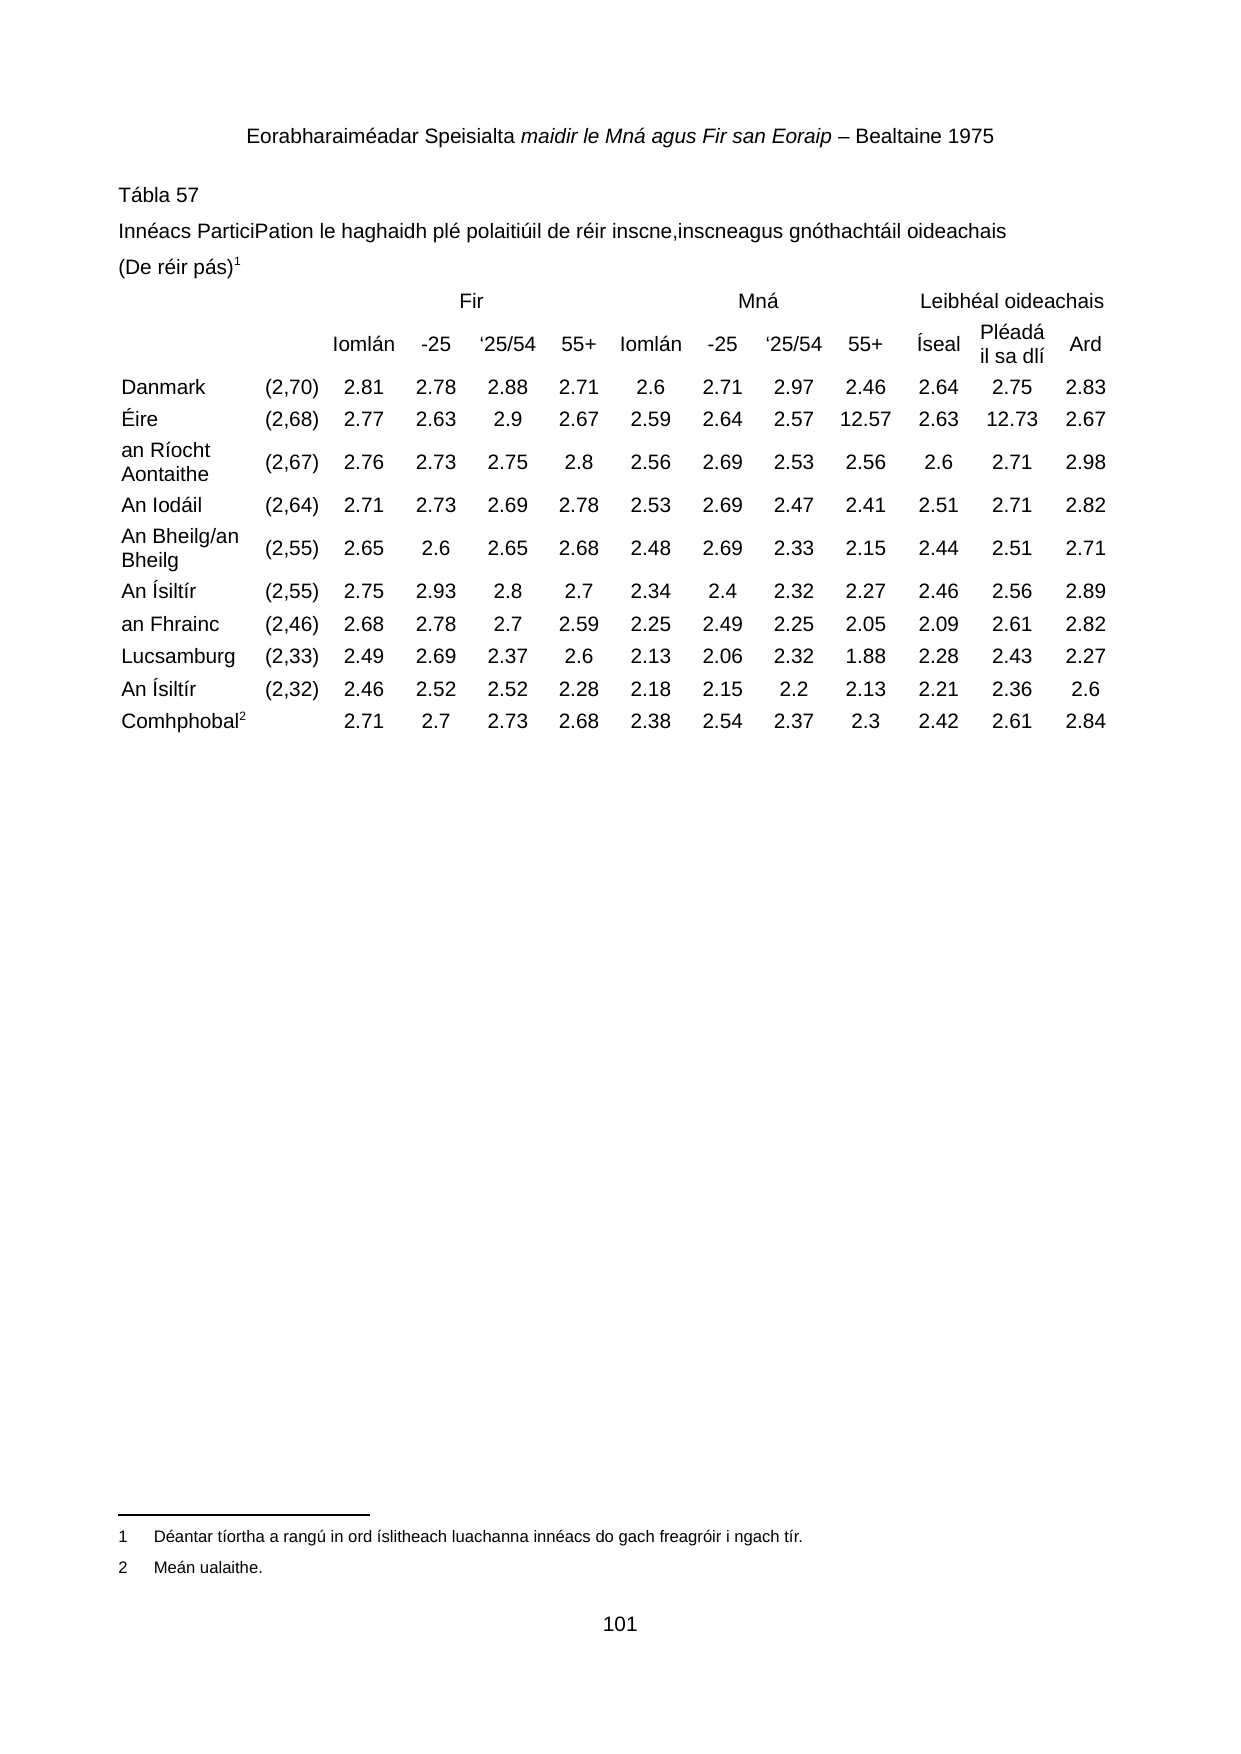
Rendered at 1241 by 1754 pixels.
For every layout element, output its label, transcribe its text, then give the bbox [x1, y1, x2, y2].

table_cell [118, 317, 256, 370]
table_cell 2,83 [1049, 370, 1122, 403]
table_cell 2,42 [902, 705, 975, 737]
table_cell Iomlán [328, 317, 399, 370]
table_cell 2,05 [829, 608, 902, 640]
table_cell 2,46 [829, 370, 902, 403]
table_cell Éire [118, 403, 256, 435]
table_cell 2,64 [687, 403, 758, 435]
table_cell 2,71 [328, 489, 399, 521]
table_cell (2,33) [256, 640, 328, 672]
table_cell 2,73 [400, 489, 472, 521]
table_cell 2,68 [328, 608, 399, 640]
table_header [118, 284, 256, 317]
table_cell 2,6 [902, 435, 975, 489]
table_cell 2,78 [400, 370, 472, 403]
table_cell 2,37 [758, 705, 829, 737]
table_cell 2,49 [328, 640, 399, 672]
table_cell 2,8 [472, 575, 543, 607]
table_cell 2,09 [902, 608, 975, 640]
table_cell 2,53 [758, 435, 829, 489]
table_cell 2,56 [975, 575, 1049, 607]
table_cell 2,48 [614, 521, 687, 575]
table_cell 2,88 [472, 370, 543, 403]
table_cell 2,89 [1049, 575, 1122, 607]
table_cell 2,32 [758, 575, 829, 607]
table_cell (2,67) [256, 435, 328, 489]
table_cell 2,54 [687, 705, 758, 737]
table_cell 2,27 [1049, 640, 1122, 672]
table_cell 2,6 [543, 640, 614, 672]
table_cell 2,51 [902, 489, 975, 521]
table_cell 2,82 [1049, 489, 1122, 521]
table_cell 2,71 [975, 435, 1049, 489]
table_cell 2,06 [687, 640, 758, 672]
table_cell 2,32 [758, 640, 829, 672]
table_cell An Bheilg/an Bheilg [118, 521, 256, 575]
table_cell Ard [1049, 317, 1122, 370]
table_cell an Fhrainc [118, 608, 256, 640]
table_cell 2,67 [1049, 403, 1122, 435]
table_cell 2,46 [902, 575, 975, 607]
table_cell 2,34 [614, 575, 687, 607]
table_cell 2,71 [687, 370, 758, 403]
table_cell Iomlán [614, 317, 687, 370]
table_cell 2,71 [543, 370, 614, 403]
table_cell 2,67 [543, 403, 614, 435]
table_cell 2,15 [687, 672, 758, 705]
table_header [256, 284, 328, 317]
table_cell 2,75 [472, 435, 543, 489]
table_cell 2,43 [975, 640, 1049, 672]
table_cell Danmark [118, 370, 256, 403]
text Déantar tíortha a rangú in ord íslitheach luachanna innéacs do gach freagróir i ngach tír. [118, 1527, 1122, 1546]
table_cell 2,18 [614, 672, 687, 705]
table_cell 1,88 [829, 640, 902, 672]
table_cell 2,41 [829, 489, 902, 521]
table_cell 2,49 [687, 608, 758, 640]
table_cell Lucsamburg [118, 640, 256, 672]
table_cell 2,73 [400, 435, 472, 489]
table_cell (2,32) [256, 672, 328, 705]
table_cell 2,68 [543, 705, 614, 737]
table_cell 2,93 [400, 575, 472, 607]
table_cell 2,75 [328, 575, 399, 607]
table_cell 2,63 [400, 403, 472, 435]
table_cell 2,64 [902, 370, 975, 403]
table_cell Pléadáil sa dlí [975, 317, 1049, 370]
table_cell [256, 317, 328, 370]
table_header Mná [614, 284, 902, 317]
table_cell (2,55) [256, 521, 328, 575]
table_cell 2,28 [543, 672, 614, 705]
text (De réir pás) [118, 254, 1122, 278]
table_cell 2,51 [975, 521, 1049, 575]
table_cell 2,37 [472, 640, 543, 672]
table_cell 2,84 [1049, 705, 1122, 737]
table_cell 2,71 [328, 705, 399, 737]
table_cell -25 [400, 317, 472, 370]
table_cell 2,97 [758, 370, 829, 403]
table_cell 2,38 [614, 705, 687, 737]
table_cell 2,44 [902, 521, 975, 575]
table_cell ‘25/54 [472, 317, 543, 370]
table_cell (2,68) [256, 403, 328, 435]
table_cell 2,6 [614, 370, 687, 403]
table_cell 2,75 [975, 370, 1049, 403]
table_cell 2,9 [472, 403, 543, 435]
table_cell 2,36 [975, 672, 1049, 705]
table_cell an Ríocht Aontaithe [118, 435, 256, 489]
table_cell 2,98 [1049, 435, 1122, 489]
table_cell 2,76 [328, 435, 399, 489]
table_cell 2,69 [472, 489, 543, 521]
table_cell 2,7 [472, 608, 543, 640]
table_cell An Iodáil [118, 489, 256, 521]
table_cell (2,46) [256, 608, 328, 640]
table_cell 2,25 [758, 608, 829, 640]
table_cell 2,61 [975, 705, 1049, 737]
table_cell 2,61 [975, 608, 1049, 640]
table_cell 2,15 [829, 521, 902, 575]
table_cell 2,56 [614, 435, 687, 489]
text Innéacs ParticiPation le haghaidh plé polaitiúil de réir inscne,inscneagus gnóthachtáil oideachais [118, 219, 1122, 243]
table_cell [256, 705, 328, 737]
table_cell 2,82 [1049, 608, 1122, 640]
table_cell 2,73 [472, 705, 543, 737]
table_cell 2,46 [328, 672, 399, 705]
table_cell 2,65 [328, 521, 399, 575]
table_cell (2,64) [256, 489, 328, 521]
table_cell 2,65 [472, 521, 543, 575]
table_cell 2,59 [543, 608, 614, 640]
table_cell ‘25/54 [758, 317, 829, 370]
table_cell 2,28 [902, 640, 975, 672]
table_cell 2,6 [400, 521, 472, 575]
table_cell 2,3 [829, 705, 902, 737]
table_cell 2,69 [687, 435, 758, 489]
table_cell 2,52 [472, 672, 543, 705]
table_cell (2,70) [256, 370, 328, 403]
table_cell 2,27 [829, 575, 902, 607]
table_cell 2,56 [829, 435, 902, 489]
table_cell 2,33 [758, 521, 829, 575]
table_cell 2,47 [758, 489, 829, 521]
table_cell 55+ [543, 317, 614, 370]
table_cell 2,59 [614, 403, 687, 435]
table_cell 2,13 [614, 640, 687, 672]
table_cell An Ísiltír [118, 672, 256, 705]
table_cell An Ísiltír [118, 575, 256, 607]
table_cell 55+ [829, 317, 902, 370]
table_cell 12,73 [975, 403, 1049, 435]
table_cell 2,2 [758, 672, 829, 705]
table_cell 2,68 [543, 521, 614, 575]
table_cell 2,78 [543, 489, 614, 521]
table_cell 2,52 [400, 672, 472, 705]
table_cell Comhphobal [118, 705, 256, 737]
table_cell 2,21 [902, 672, 975, 705]
table_cell 2,25 [614, 608, 687, 640]
table_cell 2,7 [400, 705, 472, 737]
table_cell 2,8 [543, 435, 614, 489]
table_cell 2,4 [687, 575, 758, 607]
table_cell 2,69 [400, 640, 472, 672]
table_cell 2,69 [687, 489, 758, 521]
table_cell 2,81 [328, 370, 399, 403]
text Tábla 57 [118, 183, 1122, 207]
table_cell 2,57 [758, 403, 829, 435]
table_header Fir [328, 284, 614, 317]
table_cell 2,77 [328, 403, 399, 435]
table_cell 2,71 [975, 489, 1049, 521]
table_cell 2,71 [1049, 521, 1122, 575]
table_cell 2,53 [614, 489, 687, 521]
table_cell 2,63 [902, 403, 975, 435]
table_cell Íseal [902, 317, 975, 370]
table_cell 12,57 [829, 403, 902, 435]
table_cell 2,78 [400, 608, 472, 640]
table_cell 2,6 [1049, 672, 1122, 705]
table_cell 2,7 [543, 575, 614, 607]
table_cell 2,13 [829, 672, 902, 705]
table_cell -25 [687, 317, 758, 370]
table_cell 2,69 [687, 521, 758, 575]
table_header Leibhéal oideachais [902, 284, 1122, 317]
table_cell (2,55) [256, 575, 328, 607]
